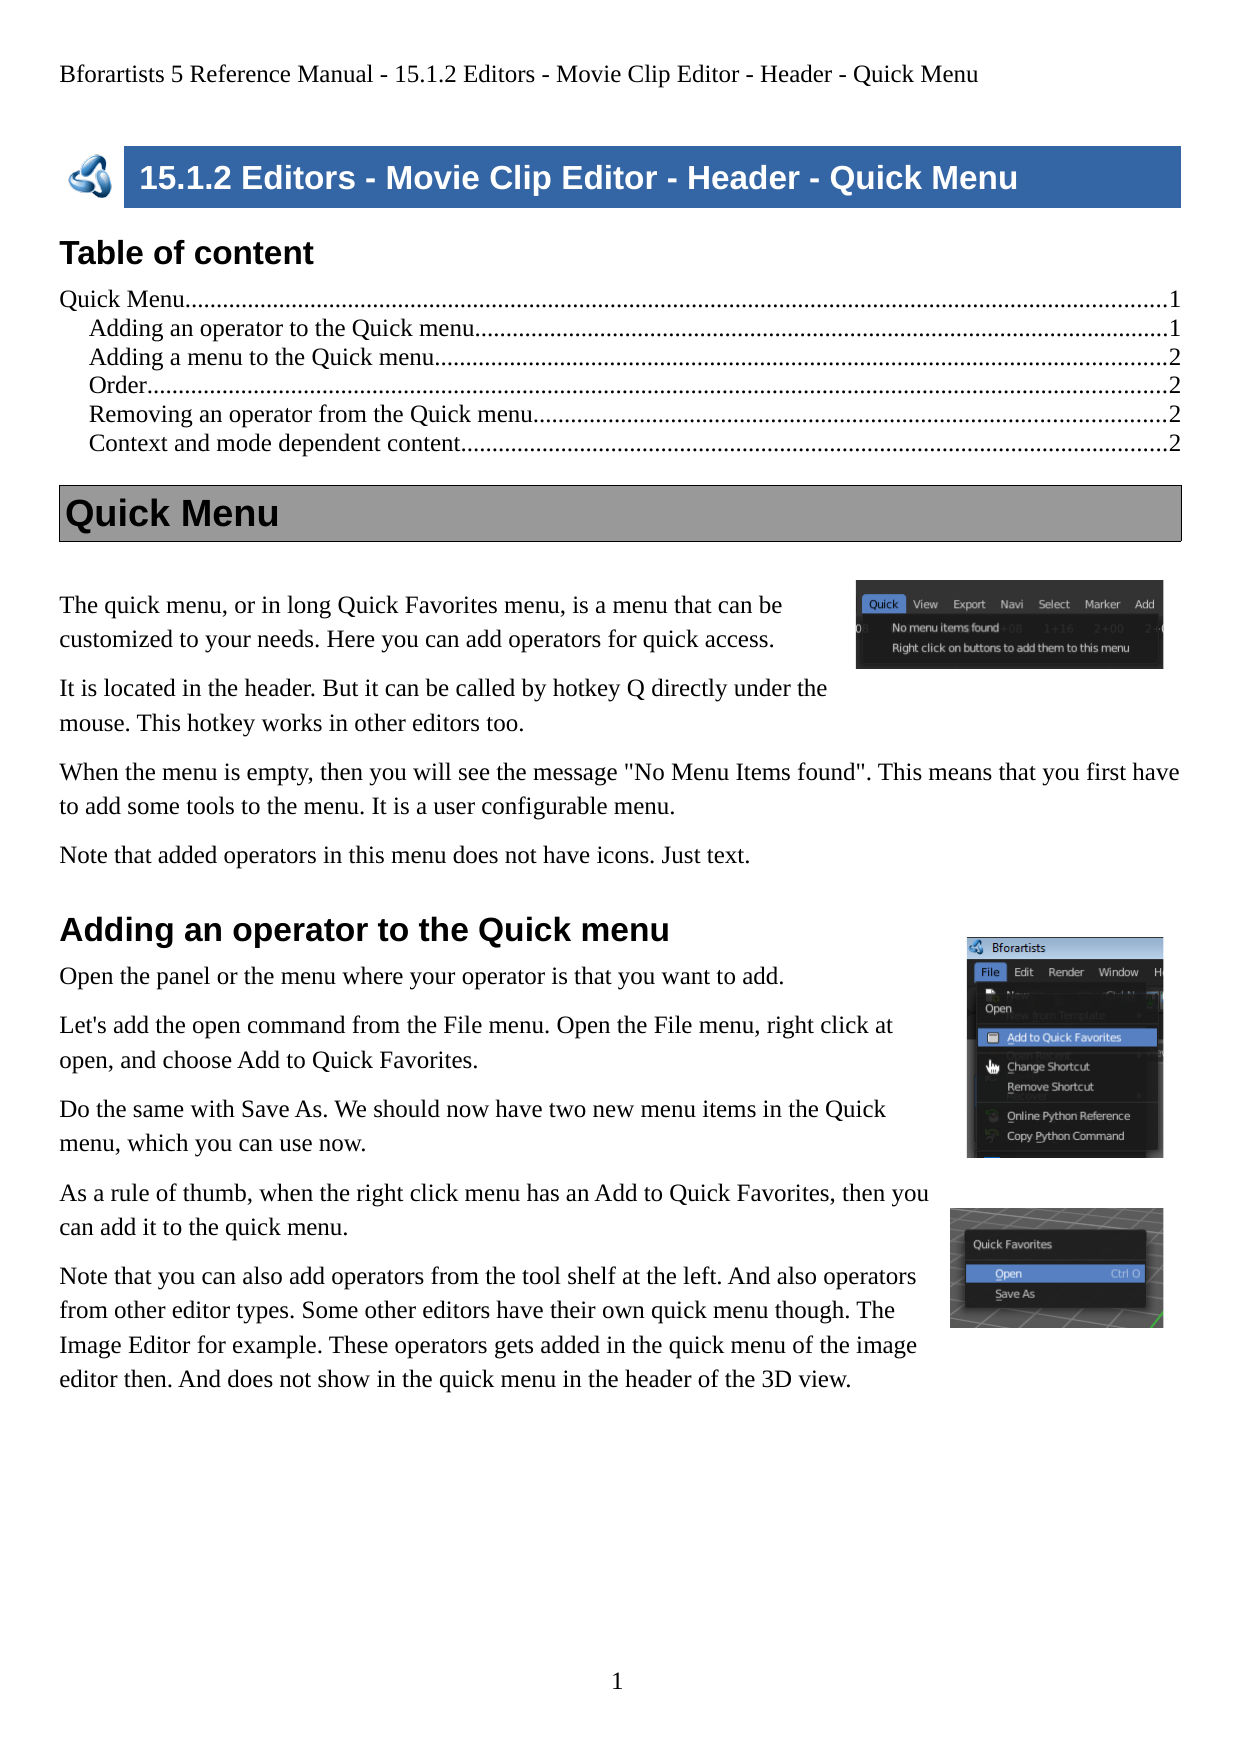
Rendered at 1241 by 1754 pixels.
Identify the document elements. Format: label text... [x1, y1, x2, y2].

subtitle Adding an operator to the Quick menu [59, 910, 1181, 949]
text Note that you can also add operators from the tool shelf at the left. And also operators from other editor types. Some other editors have their own quick menu though. The Image Editor for example. These operators gets added in the quick menu of the image editor then. And does not show in the quick menu in the header of the 3D view. [59, 1261, 1181, 1393]
picture [950, 1208, 1164, 1328]
text Open the panel or the menu where your operator is that you want to add. [59, 961, 966, 990]
text When the menu is empty, then you will see the message "No Menu Items found". This means that you first have to add some tools to the menu. It is a user configurable menu. [59, 757, 1181, 820]
subtitle Table of content [59, 233, 1181, 272]
text Removing an operator from the Quick menu 2 [88, 399, 1181, 428]
table_header Quick Menu [60, 486, 1181, 541]
table_header 15.1.2 Editors - Movie Clip Editor - Header - Quick Menu [124, 146, 1181, 208]
text Quick Menu 1 [59, 284, 1181, 313]
text Do the same with Save As. We should now have two new menu items in the Quick menu, which you can use now. [59, 1094, 966, 1157]
text Context and mode dependent content 2 [88, 428, 1181, 457]
text Adding an operator to the Quick menu 1 [88, 313, 1181, 342]
text Note that added operators in this menu does not have icons. Just text. [59, 840, 1181, 869]
text Order 2 [88, 370, 1181, 399]
table_header [59, 146, 124, 208]
picture [855, 580, 1164, 669]
text The quick menu, or in long Quick Favorites menu, is a menu that can be customized to your needs. Here you can add operators for quick access. [59, 590, 855, 653]
text Let's add the open command from the File menu. Open the File menu, right click at open, and choose Add to Quick Favorites. [59, 1011, 966, 1074]
picture [966, 937, 1164, 1158]
text Adding a menu to the Quick menu 2 [88, 342, 1181, 370]
picture [65, 152, 114, 201]
text It is located in the header. But it can be called by hotkey Q directly under the mouse. This hotkey works in other editors too. [59, 673, 1181, 737]
text As a rule of thumb, when the right click menu has an Add to Quick Favorites, then you can add it to the quick menu. [59, 1178, 1181, 1241]
